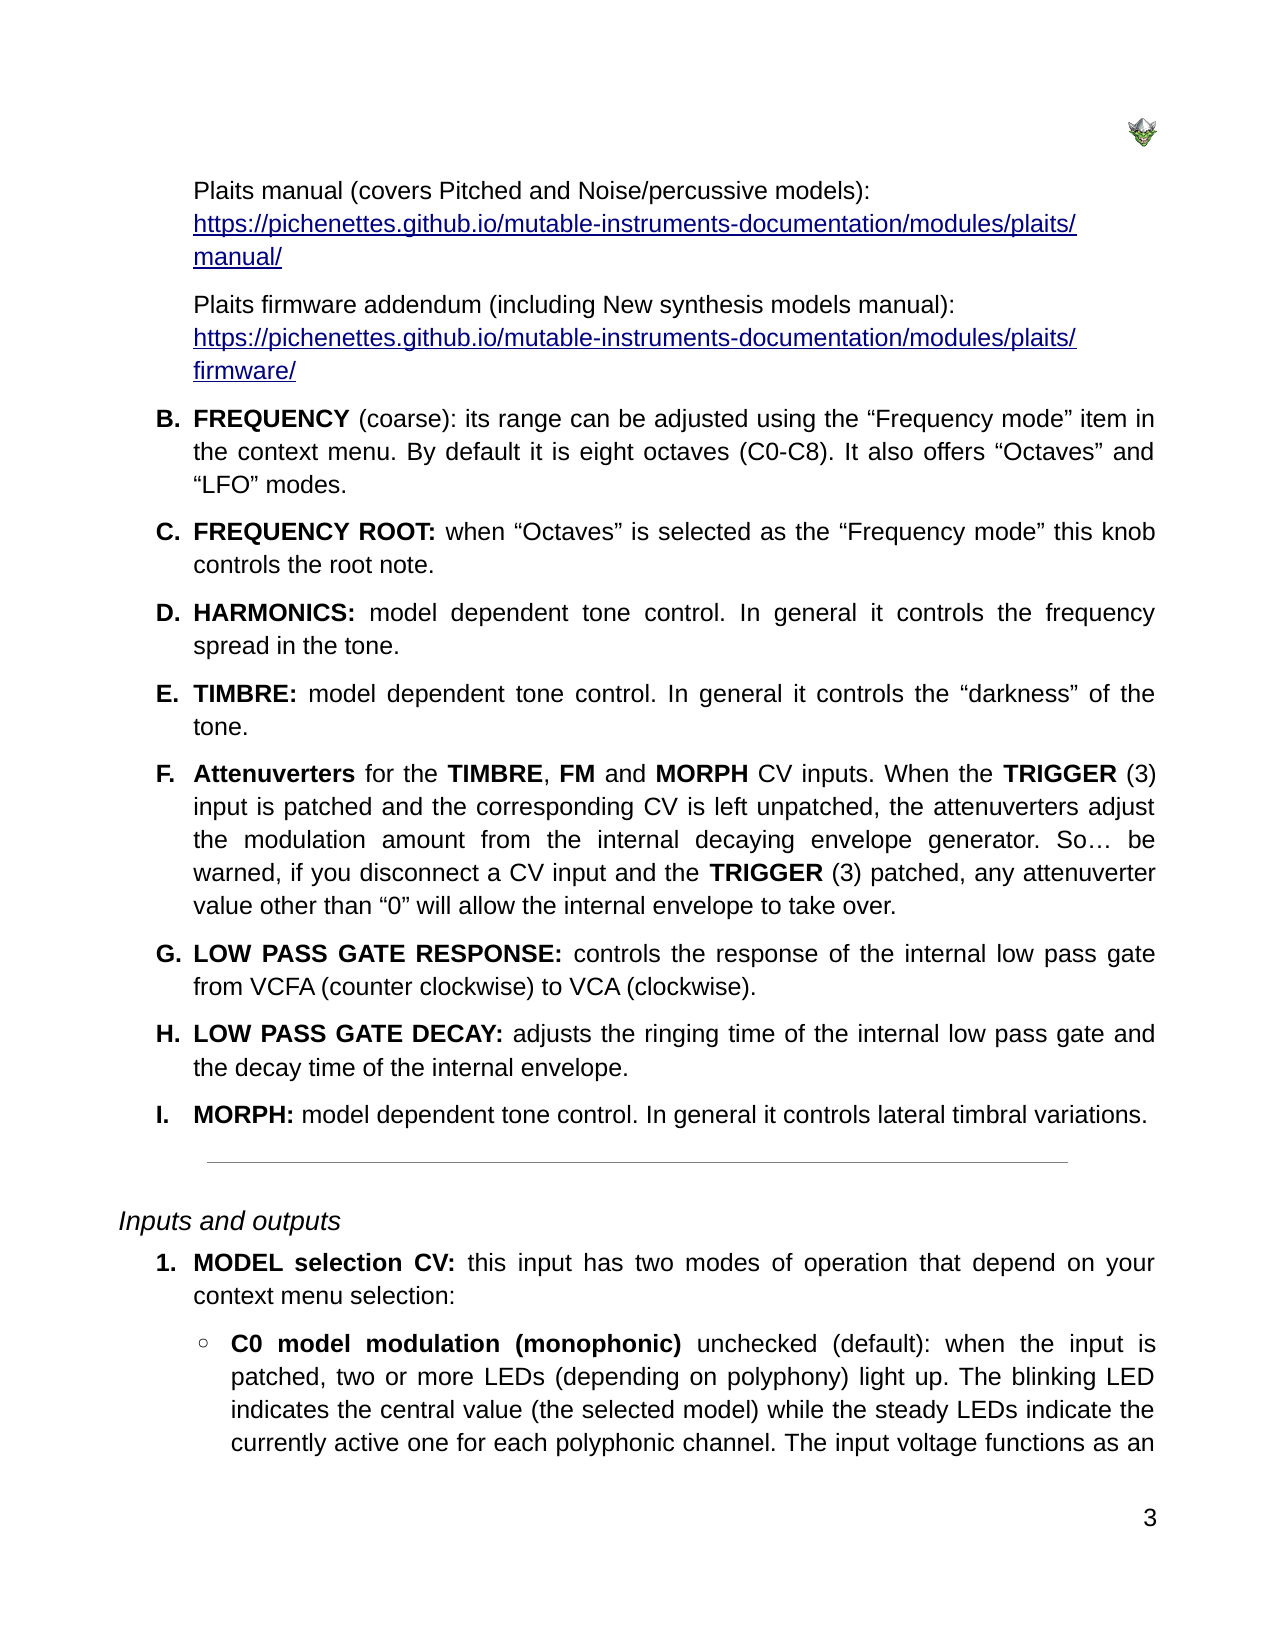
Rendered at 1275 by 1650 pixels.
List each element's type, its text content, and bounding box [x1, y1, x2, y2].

list LOW PASS GATE RESPONSE: controls the response of the internal low pass gate from VCFA (counter clockwise) to VCA (clockwise). [156, 939, 1157, 1001]
list FREQUENCY (coarse): its range can be adjusted using the “Frequency mode” item in the context menu. By default it is eight octaves (C0-C8). It also offers “Octaves” and “LFO” modes. [156, 404, 1157, 498]
list C0 model modulation (monophonic) unchecked (default): when the input is patched, two or more LEDs (depending on polyphony) light up. The blinking LED indicates the central value (the selected model) while the steady LEDs indicate the currently active one for each polyphonic channel. The input voltage functions as an [193, 1329, 1157, 1457]
list Plaits manual (covers Pitched and Noise/percussive models): https://pichenettes.github.io/mutable-instruments-documentation/modules/plaits/manual/ [156, 176, 1157, 271]
list Attenuverters for the TIMBRE, FM and MORPH CV inputs. When the TRIGGER (3) input is patched and the corresponding CV is left unpatched, the attenuverters adjust the modulation amount from the internal decaying envelope generator. So… be warned, if you disconnect a CV input and the TRIGGER (3) patched, any attenuverter value other than “0” will allow the internal envelope to take over. [156, 759, 1157, 920]
list FREQUENCY ROOT: when “Octaves” is selected as the “Frequency mode” this knob controls the root note. [156, 517, 1157, 579]
list MODEL selection CV: this input has two modes of operation that depend on your context menu selection: [156, 1248, 1157, 1310]
subtitle Inputs and outputs [118, 1204, 1157, 1236]
list Plaits firmware addendum (including New synthesis models manual): https://pichenettes.github.io/mutable-instruments-documentation/modules/plaits/firmware/ [156, 290, 1157, 385]
list LOW PASS GATE DECAY: adjusts the ringing time of the internal low pass gate and the decay time of the internal envelope. [156, 1019, 1157, 1081]
list MORPH: model dependent tone control. In general it controls lateral timbral variations. [156, 1100, 1157, 1129]
list TIMBRE: model dependent tone control. In general it controls the “darkness” of the tone. [156, 678, 1157, 740]
list HARMONICS: model dependent tone control. In general it controls the frequency spread in the tone. [156, 598, 1157, 660]
